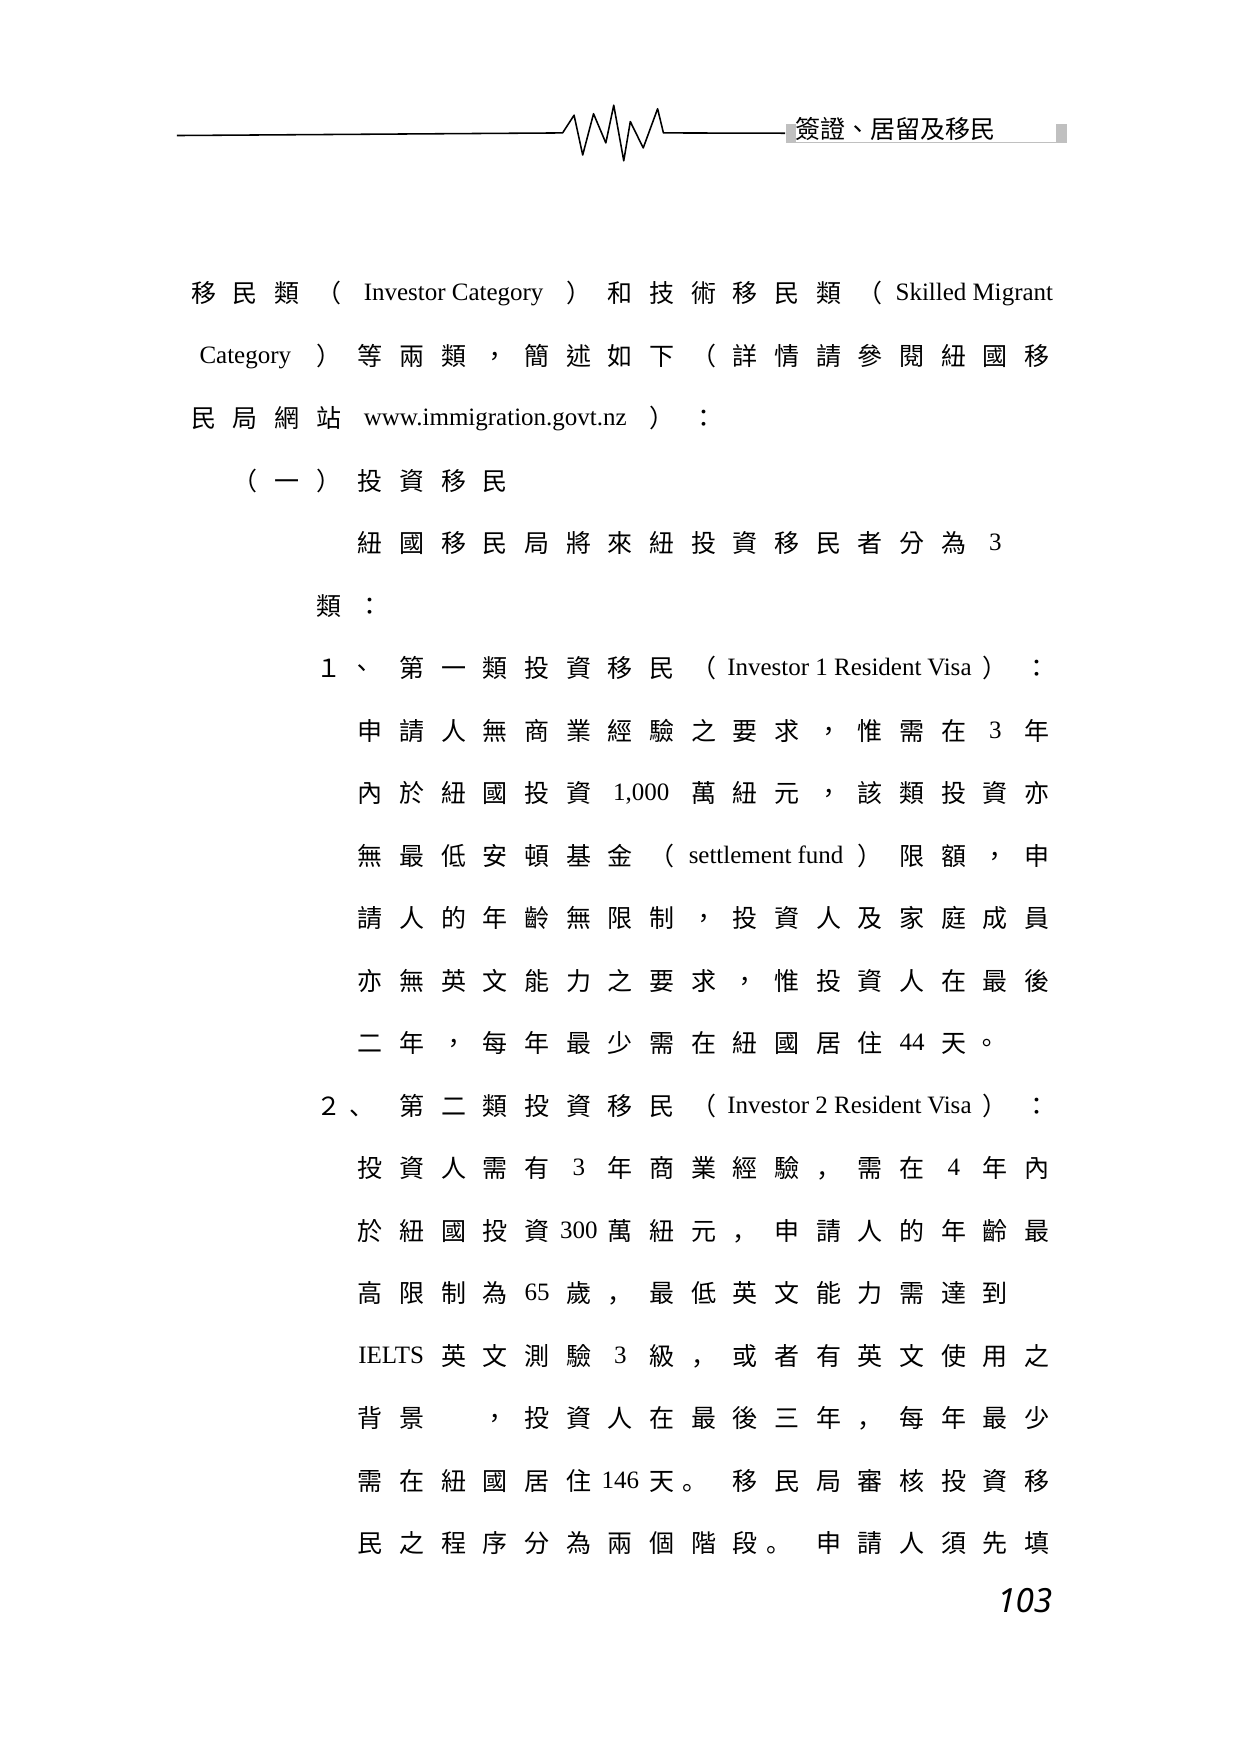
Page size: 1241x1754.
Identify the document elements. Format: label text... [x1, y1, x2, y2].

text （一）投資移民 [207, 438, 1058, 500]
text １、第一類投資移民（Investor 1 Resident Visa）：申請人無商業經驗之要求，惟需在3年內於紐國投資1,000萬紐元，該類投資亦無最低安頓基金（settlement fund）限額，申請人的年齡無限制，投資人及家庭成員亦無英文能力之要求，惟投資人在最後二年，每年最少需在紐國居住44天。 [281, 625, 1058, 1063]
text 移民類（Investor Category）和技術移民類（Skilled Migrant Category）等兩類，簡述如下（詳情請參閱紐國移民局網站www.immigration.govt.nz）： [183, 250, 1058, 438]
text ２、第二類投資移民（Investor 2 Resident Visa）：投資人需有3年商業經驗，需在4年內於紐國投資300萬紐元，申請人的年齡最高限制為65歲，最低英文能力需達到IELTS英文測驗3級，或者有英文使用之背景 ，投資人在最後三年，每年最少需在紐國居住146天。移民局審核投資移民之程序分為兩個階段。申請人須先填 [281, 1063, 1058, 1563]
text 紐國移民局將來紐投資移民者分為3類： [281, 500, 1058, 625]
